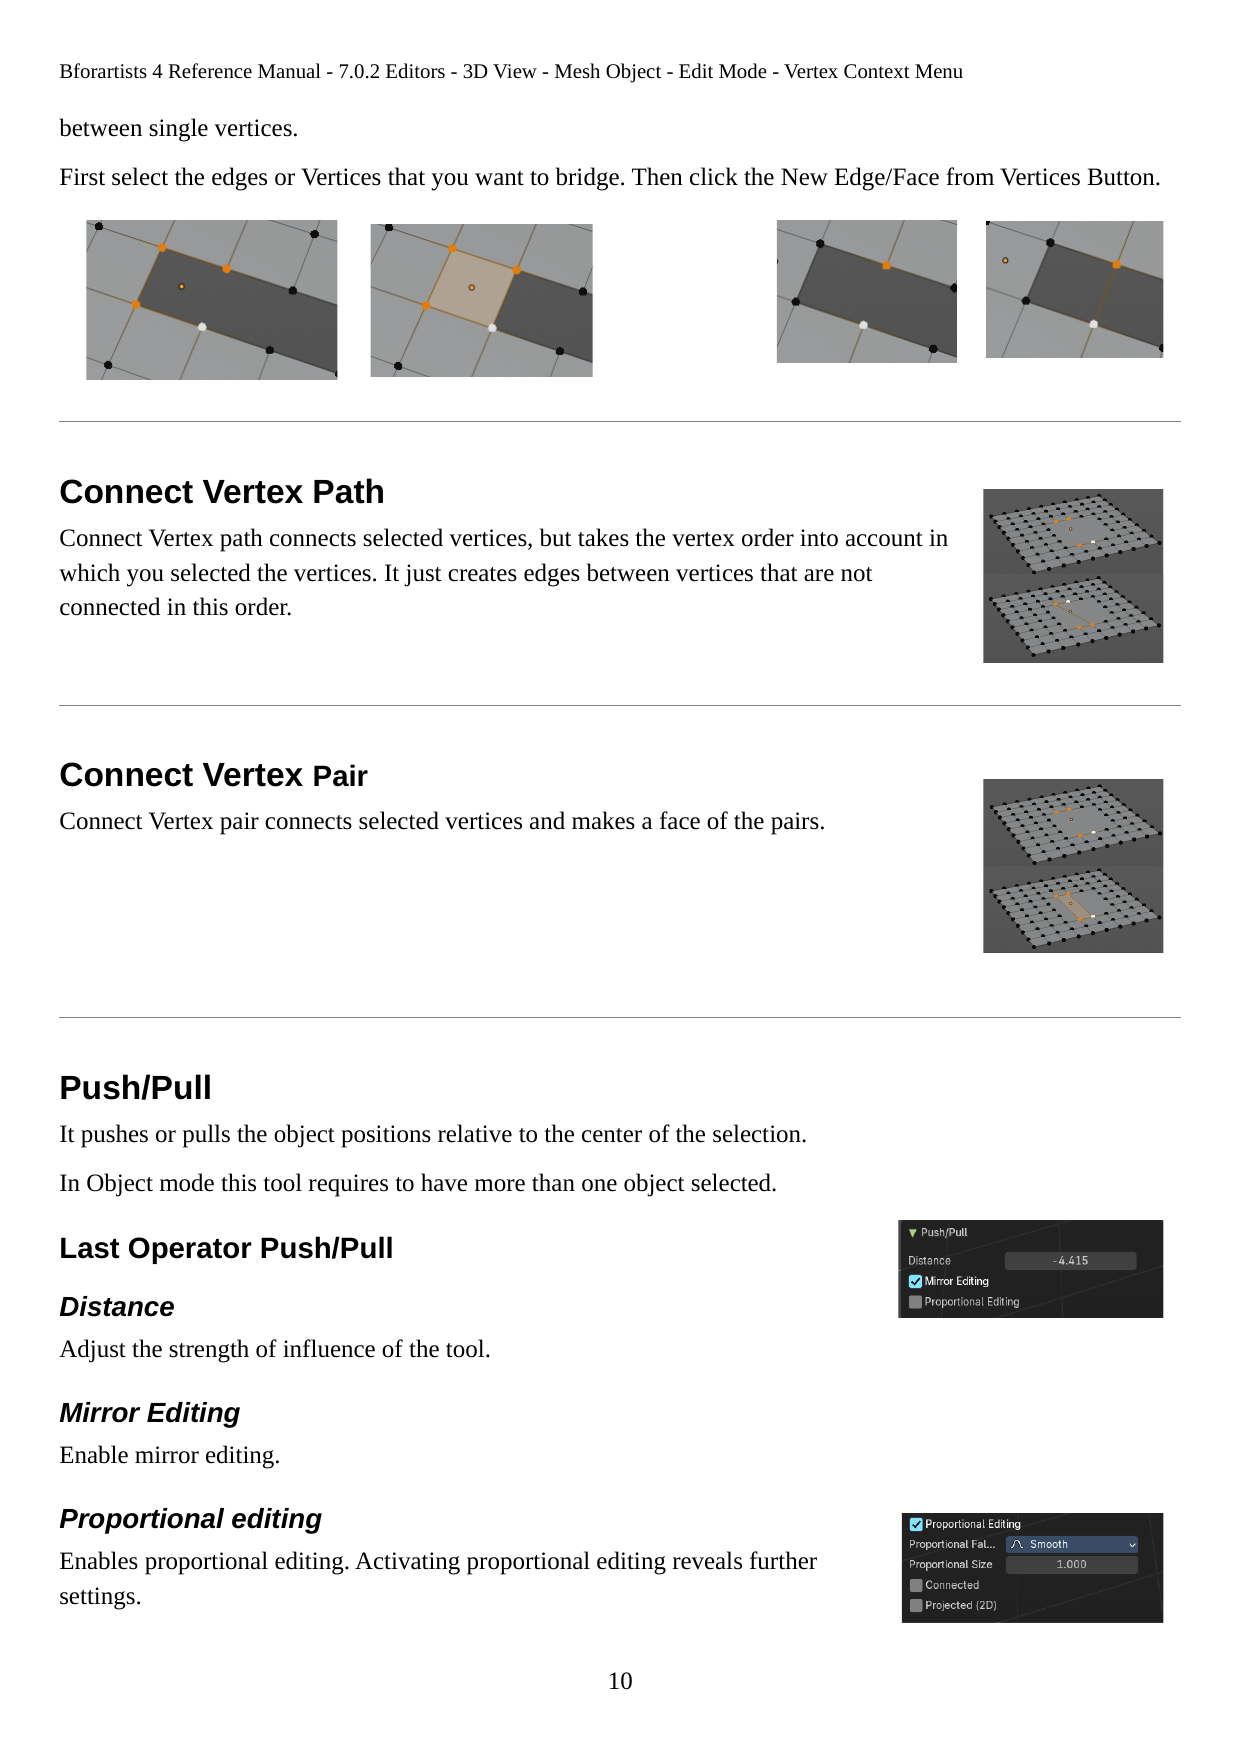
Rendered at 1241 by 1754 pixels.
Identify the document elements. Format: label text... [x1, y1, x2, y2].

subtitle Distance [59, 1290, 1181, 1322]
text Connect Vertex path connects selected vertices, but takes the vertex order into account in which you selected the vertices. It just creates edges between vertices that are not connected in this order. [59, 523, 983, 621]
subtitle Mirror Editing [59, 1396, 1181, 1428]
picture [983, 779, 1164, 953]
subtitle [1164, 1231, 1181, 1265]
text Connect Vertex pair connects selected vertices and makes a face of the pairs. [59, 806, 983, 835]
text Enable mirror editing. [59, 1441, 1181, 1469]
subtitle Last Operator Push/Pull [59, 1231, 898, 1265]
picture [901, 1513, 1164, 1623]
subtitle Connect Vertex Path [59, 472, 1181, 511]
text It pushes or pulls the object positions relative to the center of the selection. [59, 1119, 1181, 1147]
picture [898, 1220, 1164, 1318]
picture [983, 489, 1164, 663]
subtitle Connect Vertex Pair [59, 755, 1181, 794]
text In Object mode this tool requires to have more than one object selected. [59, 1168, 1181, 1197]
picture [776, 220, 957, 363]
picture [986, 221, 1164, 358]
picture [86, 220, 338, 380]
text Adjust the strength of influence of the tool. [59, 1334, 1181, 1363]
subtitle Proportional editing [59, 1502, 1181, 1534]
text between single vertices. [59, 113, 1181, 141]
text Enables proportional editing. Activating proportional editing reveals further settings. [59, 1546, 901, 1610]
text First select the edges or Vertices that you want to bridge. Then click the New Edge/Face from Vertices Button. [59, 162, 1181, 190]
picture [370, 224, 593, 377]
subtitle Push/Pull [59, 1068, 1181, 1106]
